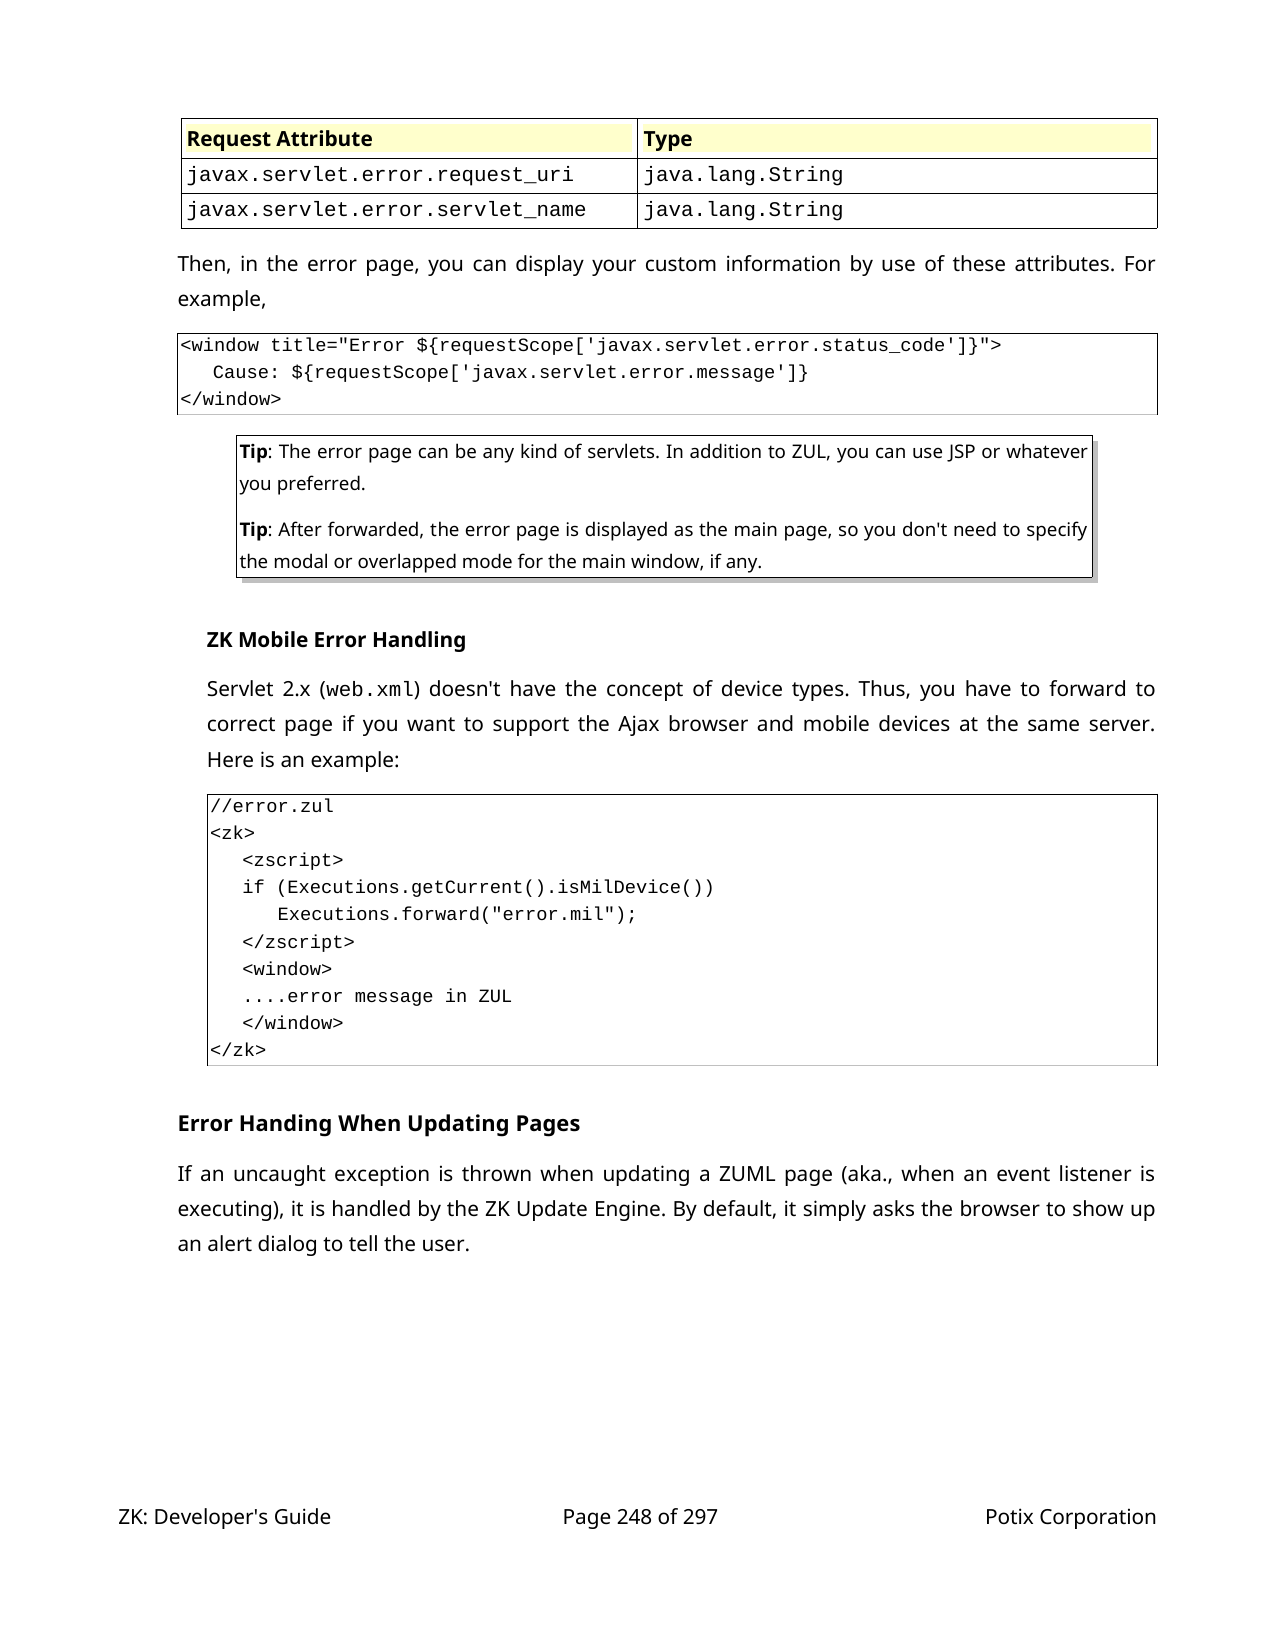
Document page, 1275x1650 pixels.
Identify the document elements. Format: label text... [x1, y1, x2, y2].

text Tip: After forwarded, the error page is displayed as the main page, so you don't need to specify the modal or overlapped mode for the main window, if any. [237, 513, 1092, 577]
text ....error message in ZUL [208, 984, 1157, 1008]
text Executions.forward("error.mil"); [208, 902, 1157, 927]
table_cell javax.servlet.error.servlet_name [182, 194, 637, 228]
text <zk> [208, 821, 1157, 845]
text <window title="Error ${requestScope['javax.servlet.error.status_code']}"> [178, 334, 1157, 357]
text </window> [208, 1011, 1157, 1035]
subtitle Error Handing When Updating Pages [177, 1108, 1157, 1138]
text If an uncaught exception is thrown when updating a ZUML page (aka., when an event listener is executing), it is handled by the ZK Update Engine. By default, it simply asks the browser to show up an alert dialog to tell the user. [177, 1159, 1157, 1257]
text Then, in the error page, you can display your custom information by use of these attributes. For example, [177, 249, 1157, 312]
table_header Request Attribute [182, 119, 637, 158]
text <zscript> [208, 848, 1157, 872]
table_cell javax.servlet.error.request_uri [182, 159, 637, 193]
text </zk> [208, 1038, 1157, 1065]
text Cause: ${requestScope['javax.servlet.error.message']} [178, 360, 1157, 384]
table_header Type [638, 119, 1157, 158]
text //error.zul [208, 795, 1157, 818]
text </zscript> [208, 929, 1157, 954]
text if (Executions.getCurrent().isMilDevice()) [208, 875, 1157, 899]
text </window> [178, 387, 1157, 414]
text Tip: The error page can be any kind of servlets. In addition to ZUL, you can use JSP or whatever you preferred. [237, 436, 1092, 496]
text <window> [208, 957, 1157, 981]
table_cell java.lang.String [638, 159, 1157, 193]
table_cell java.lang.String [638, 194, 1157, 228]
subtitle ZK Mobile Error Handling [207, 625, 1157, 653]
text Servlet 2.x (web.xml) doesn't have the concept of device types. Thus, you have to forward to correct page if you want to support the Ajax browser and mobile devices at the same server. Here is an example: [207, 674, 1157, 773]
